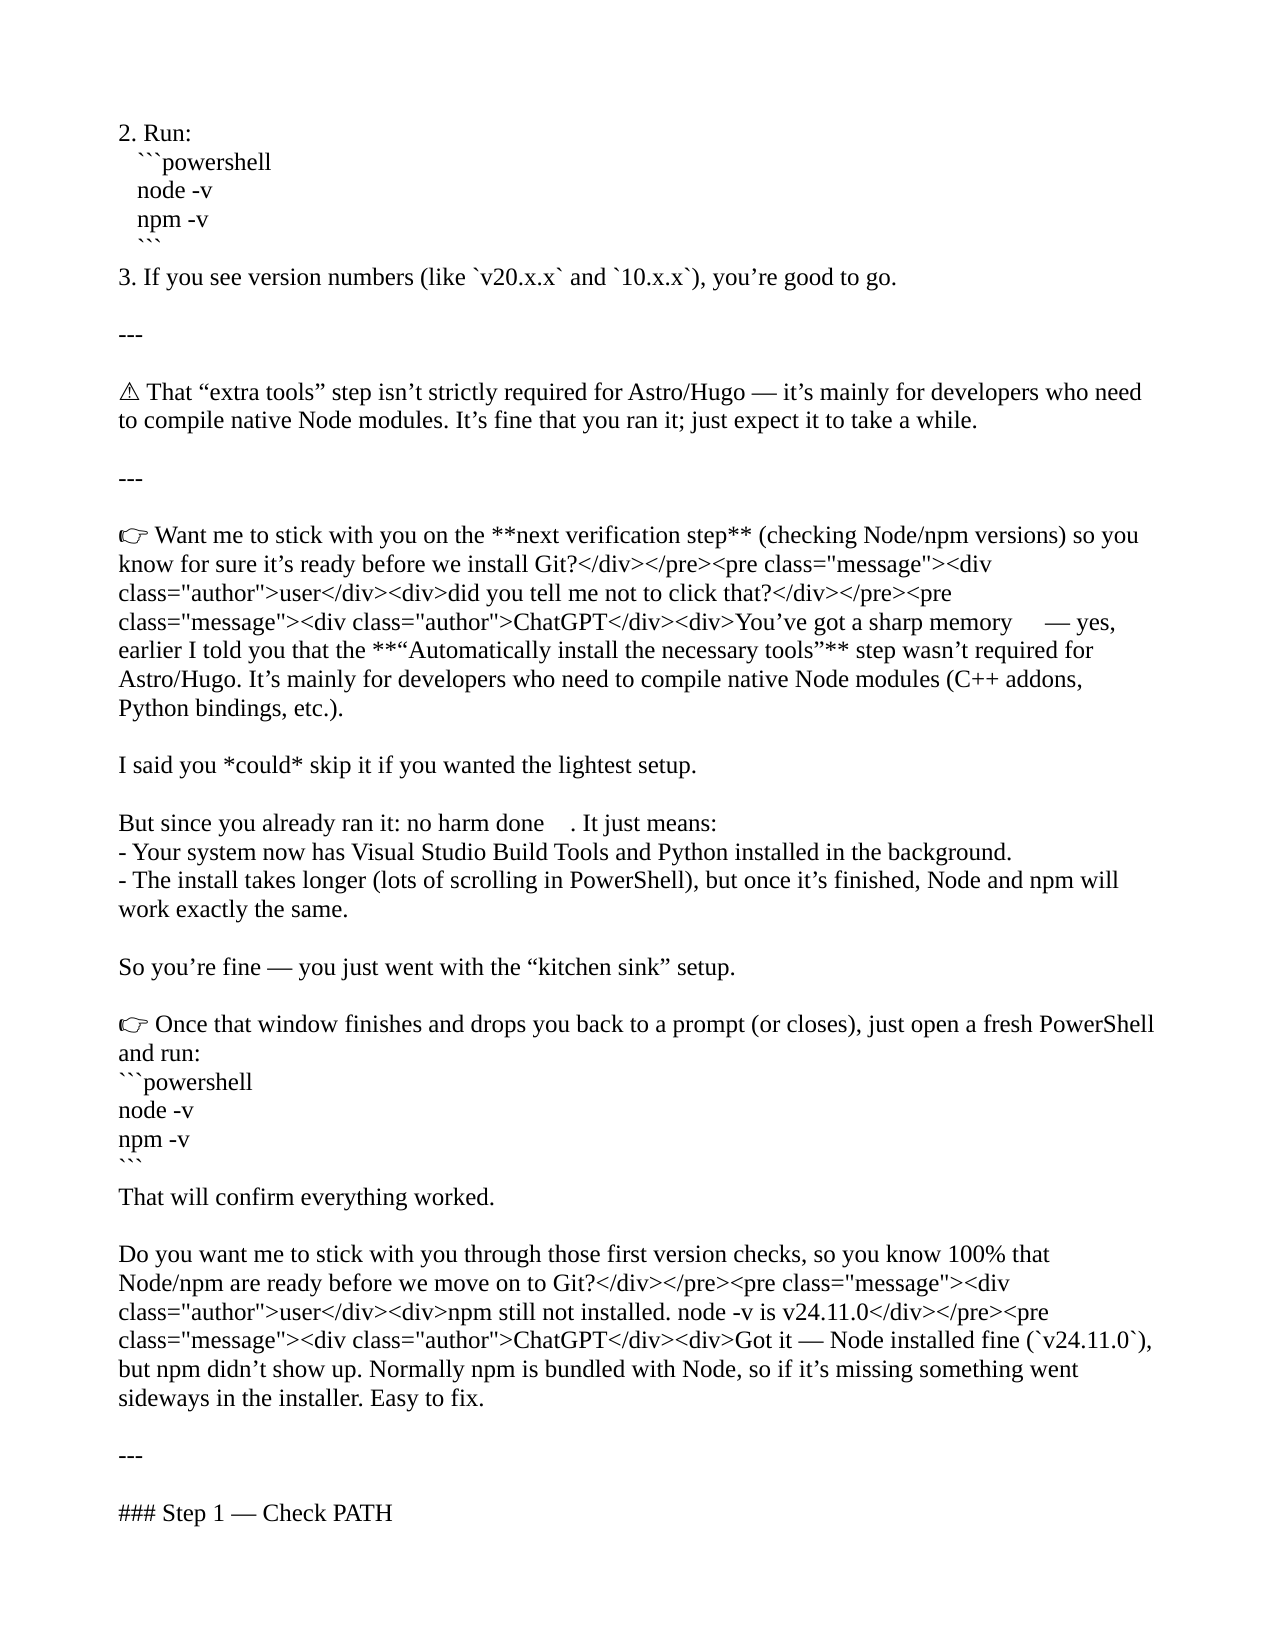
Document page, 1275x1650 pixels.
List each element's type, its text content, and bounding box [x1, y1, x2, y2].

text 3. If you see version numbers (like `v20.x.x` and `10.x.x`), you’re good to go. [118, 262, 1157, 291]
text - The install takes longer (lots of scrolling in PowerShell), but once it’s finished, Node and npm will work exactly the same. [118, 866, 1157, 923]
text 👉 Once that window finishes and drops you back to a prompt (or closes), just open a fresh PowerShell and run: [118, 1009, 1157, 1067]
text That will confirm everything worked. [118, 1182, 1157, 1211]
text Do you want me to stick with you through those first version checks, so you know 100% that Node/npm are ready before we move on to Git?</div></pre><pre class="message"><div class="author">user</div><div>npm still not installed. node -v is v24.11.0</div></pre><pre class="message"><div class="author">ChatGPT</div><div>Got it — Node installed fine (`v24.11.0`), but npm didn’t show up. Normally npm is bundled with Node, so if it’s missing something went sideways in the installer. Easy to fix. [118, 1239, 1157, 1412]
text npm -v [118, 204, 1157, 233]
text ``` [118, 1153, 1157, 1182]
text ```powershell [118, 1067, 1157, 1096]
text --- [118, 463, 1157, 492]
text But since you already ran it: no harm done ✅. It just means: [118, 808, 1157, 837]
text npm -v [118, 1124, 1157, 1153]
text --- [118, 1441, 1157, 1469]
text ### Step 1 — Check PATH [118, 1498, 1157, 1527]
text ``` [118, 233, 1157, 262]
text --- [118, 319, 1157, 348]
text 2. Run: [118, 118, 1157, 147]
text I said you *could* skip it if you wanted the lightest setup. [118, 751, 1157, 779]
text 👉 Want me to stick with you on the **next verification step** (checking Node/npm versions) so you know for sure it’s ready before we install Git?</div></pre><pre class="message"><div class="author">user</div><div>did you tell me not to click that?</div></pre><pre class="message"><div class="author">ChatGPT</div><div>You’ve got a sharp memory 🙂 — yes, earlier I told you that the **“Automatically install the necessary tools”** step wasn’t required for Astro/Hugo. It’s mainly for developers who need to compile native Node modules (C++ addons, Python bindings, etc.). [118, 521, 1157, 722]
text So you’re fine — you just went with the “kitchen sink” setup. [118, 952, 1157, 981]
text node -v [118, 176, 1157, 204]
text - Your system now has Visual Studio Build Tools and Python installed in the background. [118, 837, 1157, 866]
text node -v [118, 1096, 1157, 1124]
text ⚠️ That “extra tools” step isn’t strictly required for Astro/Hugo — it’s mainly for developers who need to compile native Node modules. It’s fine that you ran it; just expect it to take a while. [118, 377, 1157, 434]
text ```powershell [118, 147, 1157, 176]
